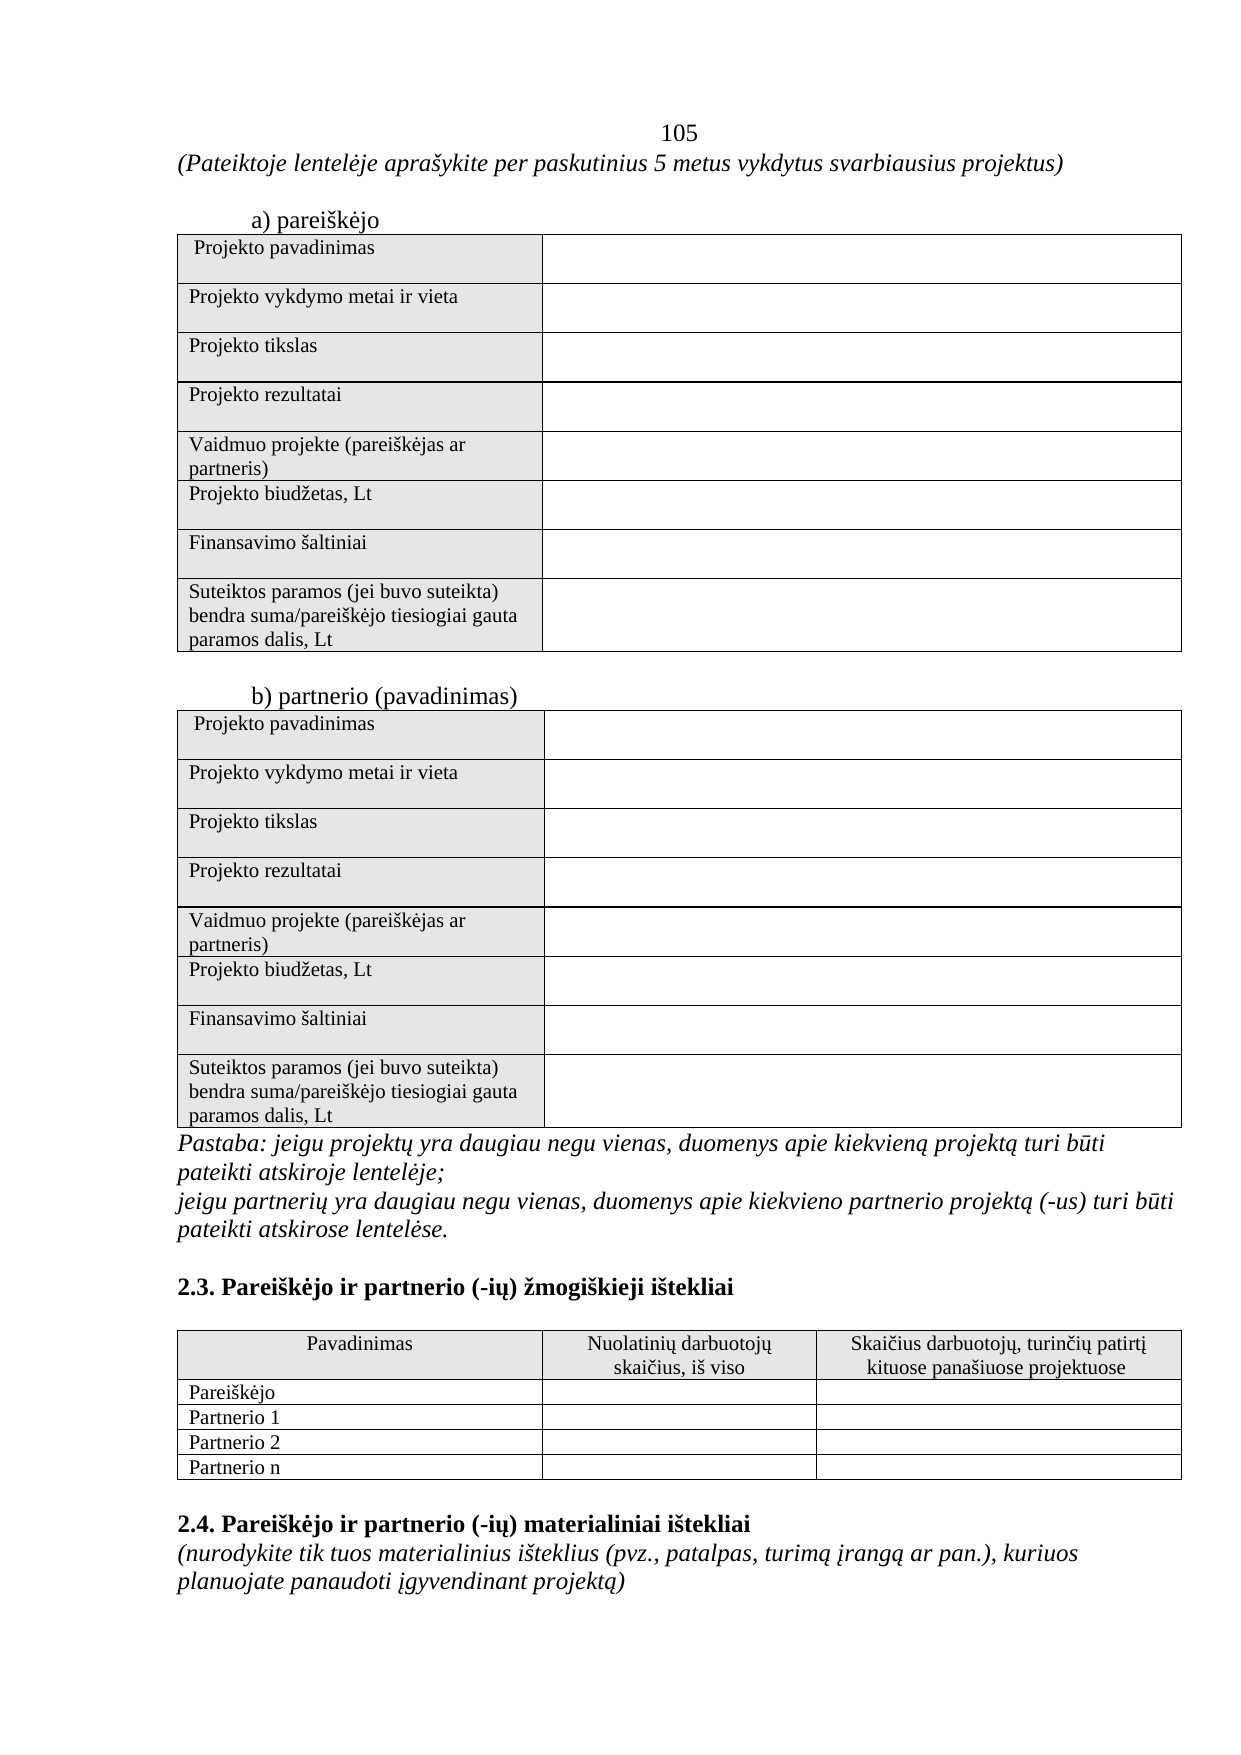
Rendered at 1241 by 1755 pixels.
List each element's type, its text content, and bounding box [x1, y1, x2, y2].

text 2.3. Pareiškėjo ir partnerio (-ių) žmogiškieji ištekliai [177, 1272, 1181, 1301]
table_cell [543, 1430, 816, 1454]
table_cell [545, 1006, 1181, 1054]
table_cell [817, 1405, 1181, 1429]
text b) partnerio (pavadinimas) [177, 681, 1181, 710]
table_cell [543, 1380, 816, 1404]
table_header Projekto pavadinimas [178, 235, 542, 283]
table_cell [545, 760, 1181, 808]
table_cell Projekto biudžetas, Lt [178, 481, 542, 529]
text 2.4. Pareiškėjo ir partnerio (-ių) materialiniai ištekliai [177, 1509, 1181, 1538]
table_cell [543, 481, 1181, 529]
text jeigu partnerių yra daugiau negu vienas, duomenys apie kiekvieno partnerio projektą (-us) turi būti pateikti atskirose lentelėse. [177, 1186, 1181, 1243]
table_cell [543, 1455, 816, 1479]
table_header Nuolatinių darbuotojų skaičius, iš viso [543, 1331, 816, 1379]
text (Pateiktoje lentelėje aprašykite per paskutinius 5 metus vykdytus svarbiausius projektus) [177, 148, 1181, 176]
table_cell Suteiktos paramos (jei buvo suteikta) bendra suma/pareiškėjo tiesiogiai gauta paramos dalis, Lt [178, 1055, 544, 1127]
table_header Pavadinimas [178, 1331, 542, 1379]
table_header [543, 235, 1181, 283]
table_header Skaičius darbuotojų, turinčių patirtį kituose panašiuose projektuose [817, 1331, 1181, 1379]
text Pastaba: jeigu projektų yra daugiau negu vienas, duomenys apie kiekvieną projektą turi būti pateikti atskiroje lentelėje; [177, 1128, 1181, 1186]
table_cell [817, 1455, 1181, 1479]
table_cell Finansavimo šaltiniai [178, 1006, 544, 1054]
table_cell [545, 908, 1181, 956]
table_cell Projekto tikslas [178, 809, 544, 857]
table_cell [543, 284, 1181, 332]
table_cell [545, 809, 1181, 857]
table_cell [545, 957, 1181, 1005]
table_cell Suteiktos paramos (jei buvo suteikta) bendra suma/pareiškėjo tiesiogiai gauta paramos dalis, Lt [178, 579, 542, 651]
table_cell [543, 579, 1181, 651]
text a) pareiškėjo [177, 205, 1181, 234]
table_cell Projekto rezultatai [178, 383, 542, 431]
table_cell [543, 383, 1181, 431]
table_cell Projekto rezultatai [178, 858, 544, 906]
table_cell Pareiškėjo [178, 1380, 542, 1404]
table_cell Partnerio 2 [178, 1430, 542, 1454]
table_cell [543, 333, 1181, 381]
table_cell Vaidmuo projekte (pareiškėjas ar partneris) [178, 908, 544, 956]
table_cell Projekto biudžetas, Lt [178, 957, 544, 1005]
table_cell Finansavimo šaltiniai [178, 530, 542, 578]
table_cell Projekto tikslas [178, 333, 542, 381]
table_cell [545, 1055, 1181, 1127]
table_cell Projekto vykdymo metai ir vieta [178, 284, 542, 332]
table_cell [543, 530, 1181, 578]
table_cell Projekto vykdymo metai ir vieta [178, 760, 544, 808]
table_header Projekto pavadinimas [178, 711, 544, 759]
table_cell Vaidmuo projekte (pareiškėjas ar partneris) [178, 432, 542, 480]
table_header [545, 711, 1181, 759]
table_cell [545, 858, 1181, 906]
table_cell [543, 432, 1181, 480]
table_cell [817, 1380, 1181, 1404]
table_cell [543, 1405, 816, 1429]
table_cell Partnerio n [178, 1455, 542, 1479]
text (nurodykite tik tuos materialinius išteklius (pvz., patalpas, turimą įrangą ar pan.), kuriuos planuojate panaudoti įgyvendinant projektą) [177, 1538, 1181, 1595]
table_cell [817, 1430, 1181, 1454]
table_cell Partnerio 1 [178, 1405, 542, 1429]
